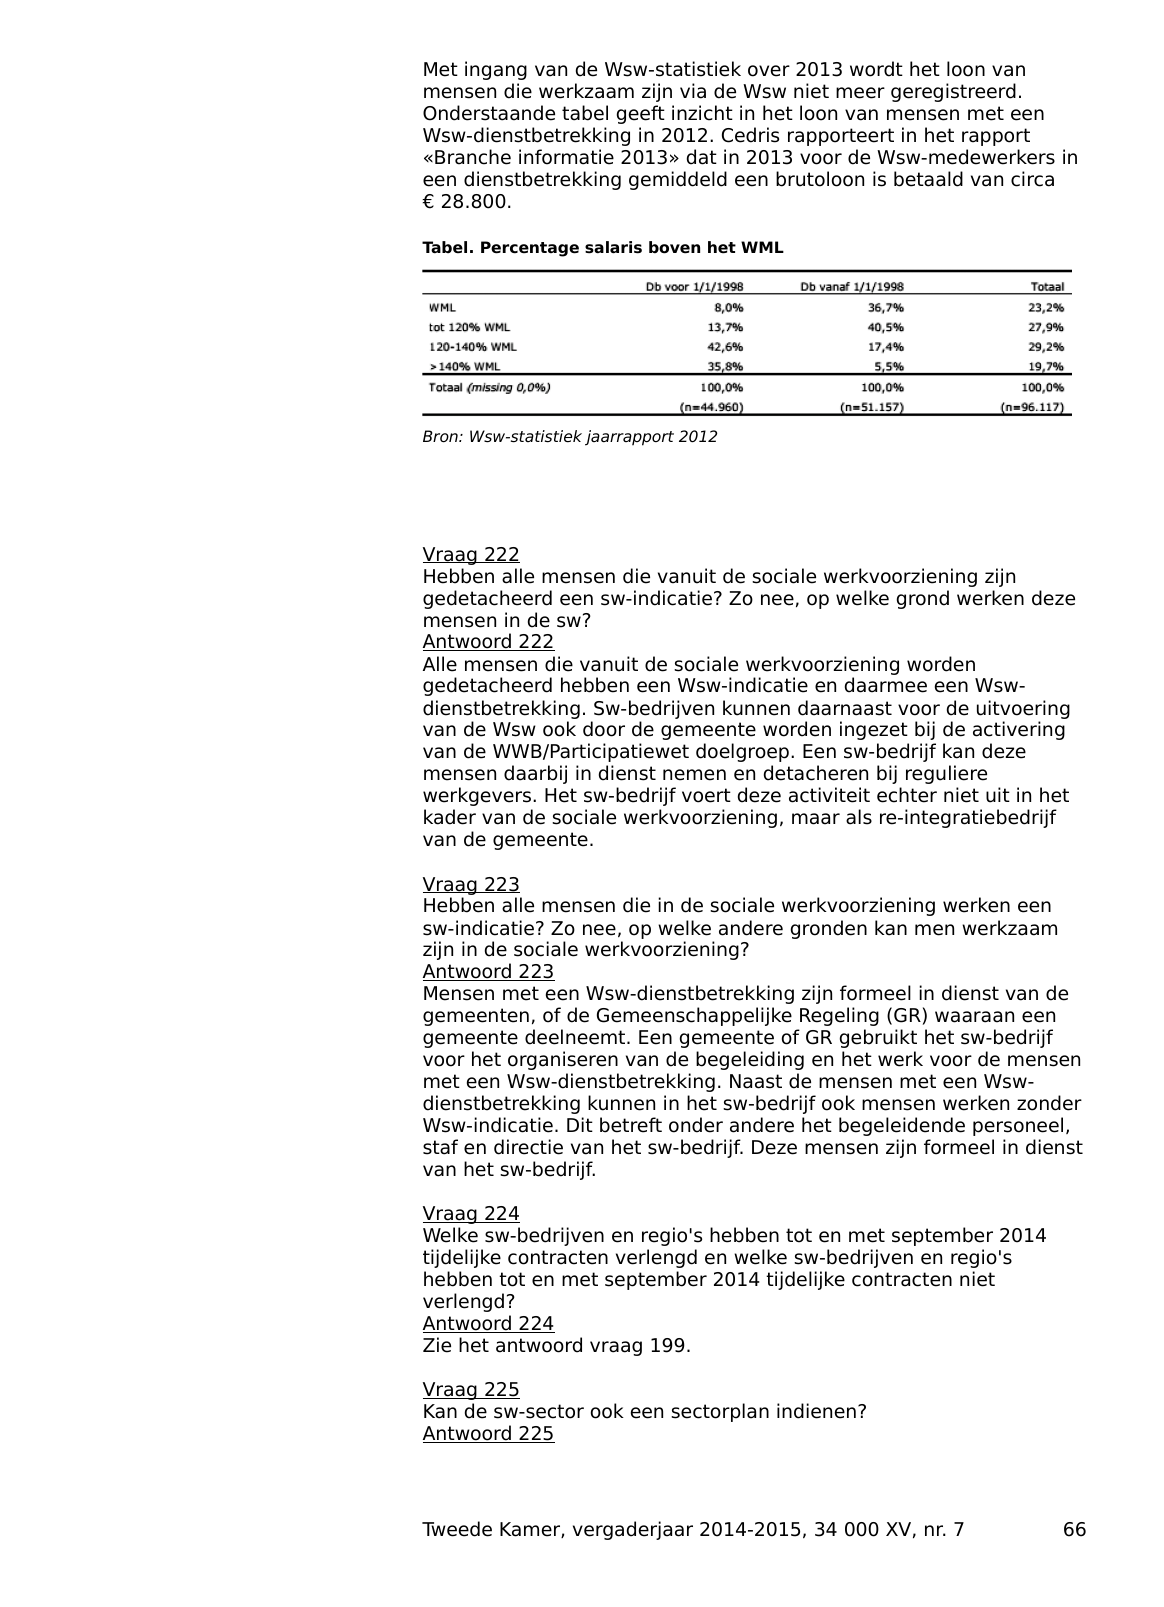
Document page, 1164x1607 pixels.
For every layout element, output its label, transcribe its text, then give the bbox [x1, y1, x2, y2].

text Vraag 222 [422, 543, 1087, 566]
text Zie het antwoord vraag 199. [422, 1335, 1087, 1357]
text Bron: Wsw-statistiek jaarrapport 2012 [422, 428, 1072, 446]
picture [422, 268, 1072, 417]
text Antwoord 224 [422, 1313, 1087, 1335]
text Hebben alle mensen die in de sociale werkvoorziening werken een sw-indicatie? Zo nee, op welke andere gronden kan men werkzaam zijn in de sociale werkvoorziening? [422, 895, 1087, 961]
text Mensen met een Wsw-dienstbetrekking zijn formeel in dienst van de gemeenten, of de Gemeenschappelijke Regeling (GR) waaraan een gemeente deelneemt. Een gemeente of GR gebruikt het sw-bedrijf voor het organiseren van de begeleiding en het werk voor de mensen met een Wsw-dienstbetrekking. Naast de mensen met een Wsw-dienstbetrekking kunnen in het sw-bedrijf ook mensen werken zonder Wsw-indicatie. Dit betreft onder andere het begeleidende personeel, staf en directie van het sw-bedrijf. Deze mensen zijn formeel in dienst van het sw-bedrijf. [422, 983, 1087, 1181]
text Vraag 224 [422, 1203, 1087, 1225]
text Antwoord 222 [422, 631, 1087, 653]
text Vraag 225 [422, 1379, 1087, 1401]
text Met ingang van de Wsw-statistiek over 2013 wordt het loon van mensen die werkzaam zijn via de Wsw niet meer geregistreerd. Onderstaande tabel geeft inzicht in het loon van mensen met een Wsw-dienstbetrekking in 2012. Cedris rapporteert in het rapport «Branche informatie 2013» dat in 2013 voor de Wsw-medewerkers in een dienstbetrekking gemiddeld een brutoloon is betaald van circa € 28.800. [422, 59, 1087, 213]
text Welke sw-bedrijven en regio's hebben tot en met september 2014 tijdelijke contracten verlengd en welke sw-bedrijven en regio's hebben tot en met september 2014 tijdelijke contracten niet verlengd? [422, 1225, 1087, 1313]
text Antwoord 223 [422, 961, 1087, 983]
text Antwoord 225 [422, 1423, 1087, 1445]
text Hebben alle mensen die vanuit de sociale werkvoorziening zijn gedetacheerd een sw-indicatie? Zo nee, op welke grond werken deze mensen in de sw? [422, 566, 1087, 631]
text Vraag 223 [422, 873, 1087, 895]
text Alle mensen die vanuit de sociale werkvoorziening worden gedetacheerd hebben een Wsw-indicatie en daarmee een Wsw-dienstbetrekking. Sw-bedrijven kunnen daarnaast voor de uitvoering van de Wsw ook door de gemeente worden ingezet bij de activering van de WWB/Participatiewet doelgroep. Een sw-bedrijf kan deze mensen daarbij in dienst nemen en detacheren bij reguliere werkgevers. Het sw-bedrijf voert deze activiteit echter niet uit in het kader van de sociale werkvoorziening, maar als re-integratiebedrijf van de gemeente. [422, 653, 1087, 851]
text Kan de sw-sector ook een sectorplan indienen? [422, 1401, 1087, 1423]
text Tabel. Percentage salaris boven het WML [422, 239, 1072, 257]
